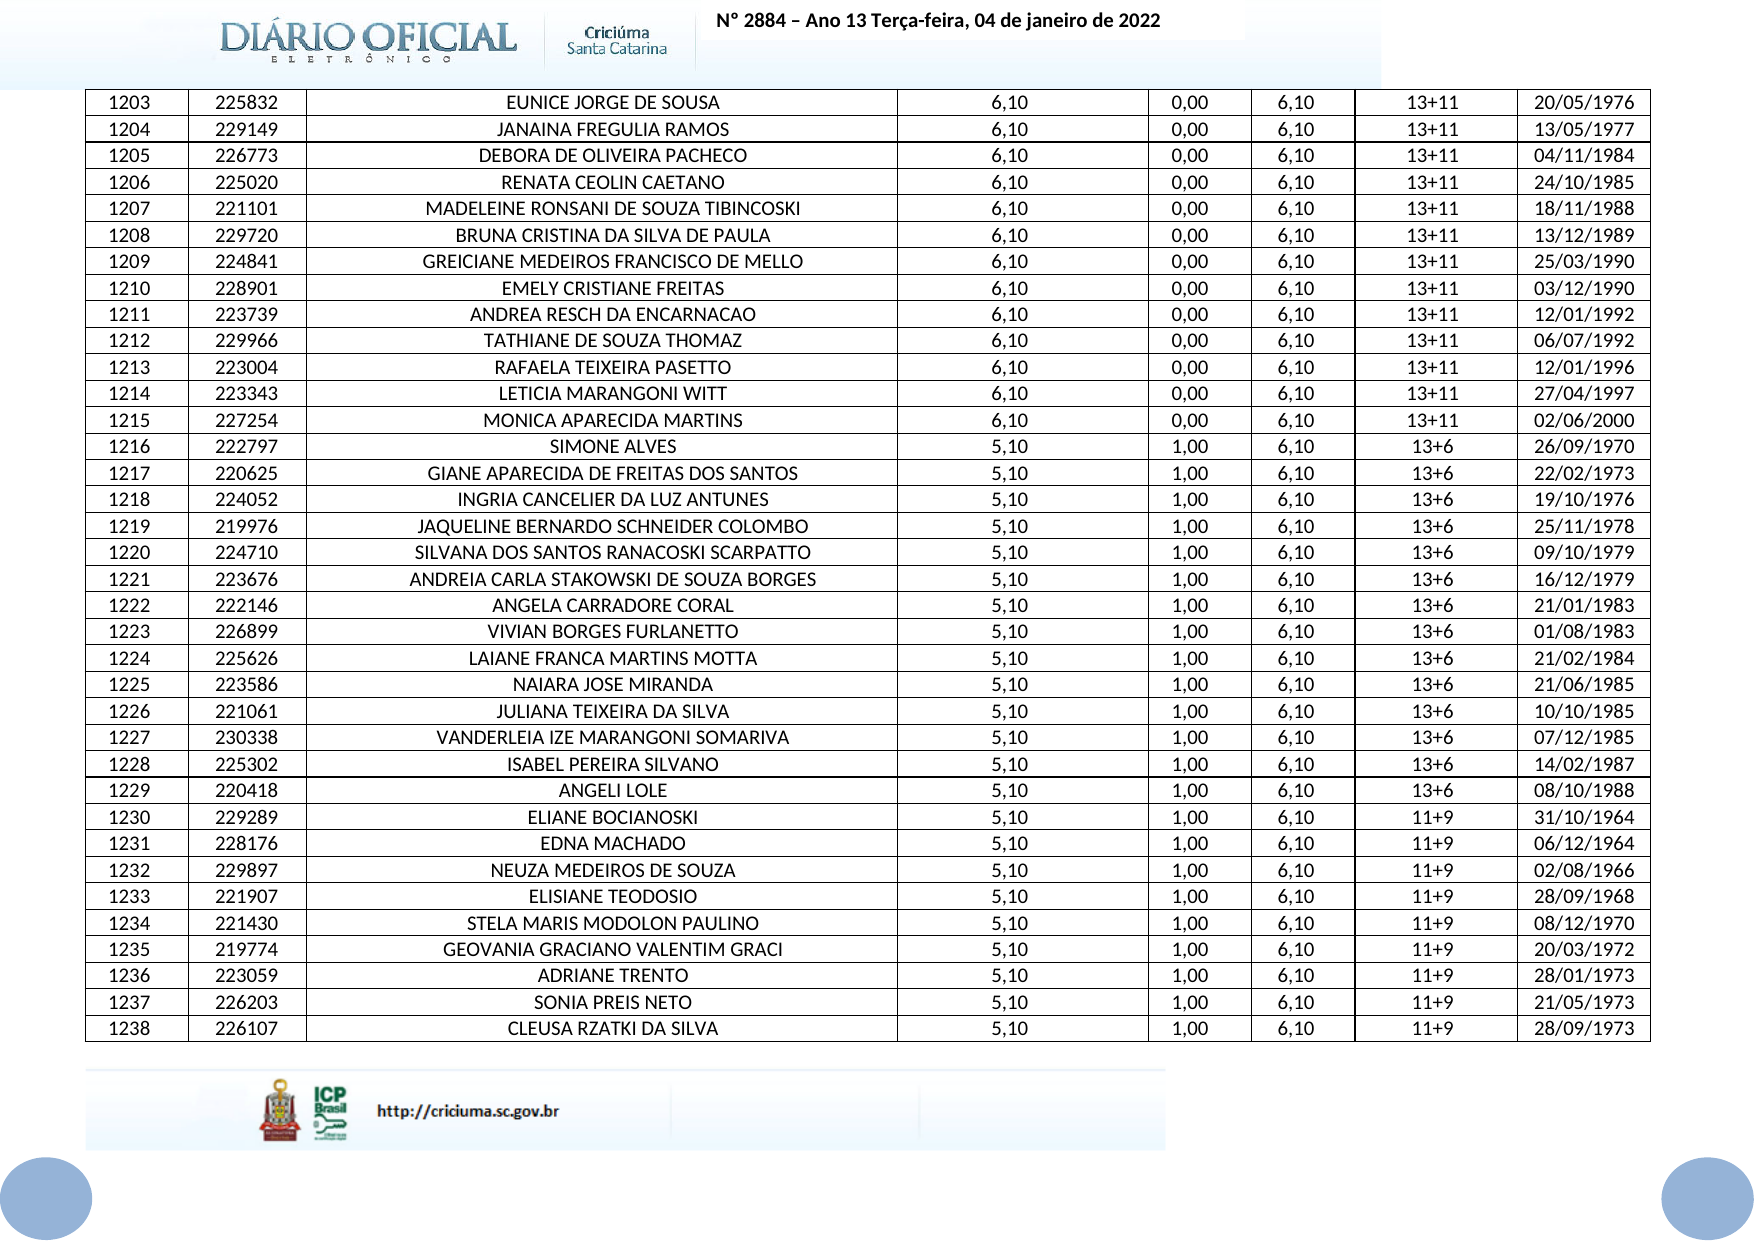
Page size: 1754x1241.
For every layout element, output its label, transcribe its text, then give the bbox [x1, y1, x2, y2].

table_cell 225832 [189, 90, 306, 115]
table_cell 225020 [189, 169, 306, 194]
table_cell 6,10 [898, 169, 1148, 194]
table_cell 1237 [86, 989, 188, 1014]
table_cell 11+9 [1356, 989, 1517, 1014]
table_cell 5,10 [898, 619, 1148, 644]
table_cell 0,00 [1149, 222, 1251, 247]
table_cell 1233 [86, 883, 188, 909]
table_cell 1228 [86, 751, 188, 776]
table_cell 13+11 [1356, 275, 1517, 300]
table_cell 6,10 [898, 407, 1148, 432]
table_cell 226107 [189, 1016, 306, 1041]
table_cell GREICIANE MEDEIROS FRANCISCO DE MELLO [307, 248, 897, 274]
table_cell 6,10 [1252, 619, 1354, 644]
table_cell 5,10 [898, 592, 1148, 618]
table_cell 6,10 [1252, 566, 1354, 591]
table_cell 01/08/1983 [1518, 619, 1650, 644]
table_cell 224710 [189, 539, 306, 565]
table_cell 6,10 [1252, 910, 1354, 935]
table_cell 1,00 [1149, 989, 1251, 1014]
table_cell 1220 [86, 539, 188, 565]
table_cell 219774 [189, 936, 306, 962]
table_cell 1,00 [1149, 645, 1251, 671]
table_cell 1230 [86, 804, 188, 829]
table_cell 1,00 [1149, 672, 1251, 697]
table_cell 1217 [86, 460, 188, 485]
table_cell 25/11/1978 [1518, 513, 1650, 538]
table_cell 5,10 [898, 566, 1148, 591]
table_cell 13+11 [1356, 143, 1517, 168]
table_cell 5,10 [898, 698, 1148, 723]
table_cell 6,10 [1252, 751, 1354, 776]
table_cell 13+11 [1356, 328, 1517, 353]
table_cell 20/05/1976 [1518, 90, 1650, 115]
table_cell 6,10 [1252, 90, 1354, 115]
table_cell NEUZA MEDEIROS DE SOUZA [307, 857, 897, 882]
table_cell 1232 [86, 857, 188, 882]
table_cell 13+11 [1356, 354, 1517, 379]
table_cell 1211 [86, 301, 188, 327]
table_cell MONICA APARECIDA MARTINS [307, 407, 897, 432]
table_cell 5,10 [898, 804, 1148, 829]
table_cell 5,10 [898, 1016, 1148, 1041]
table_cell 5,10 [898, 486, 1148, 512]
table_cell 5,10 [898, 539, 1148, 565]
table_cell 5,10 [898, 513, 1148, 538]
table_cell 6,10 [1252, 513, 1354, 538]
table_cell 1216 [86, 434, 188, 459]
table_cell 1225 [86, 672, 188, 697]
table_cell 13+11 [1356, 116, 1517, 141]
table_cell ELIANE BOCIANOSKI [307, 804, 897, 829]
table_cell 221907 [189, 883, 306, 909]
table_cell 223586 [189, 672, 306, 697]
table_cell ADRIANE TRENTO [307, 963, 897, 988]
table_cell STELA MARIS MODOLON PAULINO [307, 910, 897, 935]
table_cell 08/10/1988 [1518, 778, 1650, 803]
table_cell INGRIA CANCELIER DA LUZ ANTUNES [307, 486, 897, 512]
table_cell 5,10 [898, 434, 1148, 459]
table_cell 25/03/1990 [1518, 248, 1650, 274]
table_cell 1,00 [1149, 619, 1251, 644]
table_cell 1235 [86, 936, 188, 962]
table_cell 6,10 [1252, 830, 1354, 856]
table_cell 223059 [189, 963, 306, 988]
table_cell 1,00 [1149, 963, 1251, 988]
table_cell 6,10 [898, 354, 1148, 379]
table_cell 229966 [189, 328, 306, 353]
table_cell 6,10 [1252, 248, 1354, 274]
table_cell 5,10 [898, 910, 1148, 935]
table_cell 229289 [189, 804, 306, 829]
table_cell 0,00 [1149, 169, 1251, 194]
table_cell 1209 [86, 248, 188, 274]
table_cell ANDREA RESCH DA ENCARNACAO [307, 301, 897, 327]
table_cell 1,00 [1149, 751, 1251, 776]
table_cell 5,10 [898, 883, 1148, 909]
table_cell 220625 [189, 460, 306, 485]
table_cell SIMONE ALVES [307, 434, 897, 459]
table_cell 11+9 [1356, 936, 1517, 962]
table_cell 18/11/1988 [1518, 195, 1650, 221]
table_cell 21/06/1985 [1518, 672, 1650, 697]
table_cell 6,10 [898, 90, 1148, 115]
table_cell 1215 [86, 407, 188, 432]
table_cell 28/09/1973 [1518, 1016, 1650, 1041]
table_cell 13+6 [1356, 751, 1517, 776]
table_cell EDNA MACHADO [307, 830, 897, 856]
table_cell 223676 [189, 566, 306, 591]
table_cell 229897 [189, 857, 306, 882]
table_cell 6,10 [898, 381, 1148, 406]
table_cell 13+6 [1356, 434, 1517, 459]
table_cell EMELY CRISTIANE FREITAS [307, 275, 897, 300]
table_cell 226773 [189, 143, 306, 168]
table_cell 221101 [189, 195, 306, 221]
table_cell 6,10 [898, 301, 1148, 327]
table_cell 6,10 [1252, 116, 1354, 141]
table_cell EUNICE JORGE DE SOUSA [307, 90, 897, 115]
table_cell 11+9 [1356, 830, 1517, 856]
table_cell 1212 [86, 328, 188, 353]
table_cell 6,10 [1252, 645, 1354, 671]
table_cell 0,00 [1149, 275, 1251, 300]
table_cell 5,10 [898, 725, 1148, 750]
table_cell 6,10 [1252, 143, 1354, 168]
table_cell 225626 [189, 645, 306, 671]
table_cell RAFAELA TEIXEIRA PASETTO [307, 354, 897, 379]
table_cell CLEUSA RZATKI DA SILVA [307, 1016, 897, 1041]
table_cell 1210 [86, 275, 188, 300]
table_cell TATHIANE DE SOUZA THOMAZ [307, 328, 897, 353]
table_cell 1231 [86, 830, 188, 856]
table_cell 13+11 [1356, 169, 1517, 194]
table_cell 13+6 [1356, 539, 1517, 565]
table_cell GEOVANIA GRACIANO VALENTIM GRACI [307, 936, 897, 962]
table_cell 5,10 [898, 936, 1148, 962]
table_cell 224841 [189, 248, 306, 274]
table_cell 6,10 [898, 116, 1148, 141]
table_cell 229149 [189, 116, 306, 141]
table_cell 6,10 [898, 222, 1148, 247]
table_cell 1,00 [1149, 486, 1251, 512]
table_cell SILVANA DOS SANTOS RANACOSKI SCARPATTO [307, 539, 897, 565]
table_cell LAIANE FRANCA MARTINS MOTTA [307, 645, 897, 671]
table_cell JAQUELINE BERNARDO SCHNEIDER COLOMBO [307, 513, 897, 538]
table_cell 1,00 [1149, 883, 1251, 909]
table_cell 21/02/1984 [1518, 645, 1650, 671]
table_cell 13+6 [1356, 698, 1517, 723]
table_cell 31/10/1964 [1518, 804, 1650, 829]
table_cell 6,10 [1252, 195, 1354, 221]
table_cell 13+6 [1356, 592, 1517, 618]
table_cell 1,00 [1149, 592, 1251, 618]
table_cell 24/10/1985 [1518, 169, 1650, 194]
table_cell 6,10 [898, 328, 1148, 353]
table_cell 6,10 [1252, 672, 1354, 697]
table_cell 11+9 [1356, 857, 1517, 882]
table_cell 1218 [86, 486, 188, 512]
table_cell JULIANA TEIXEIRA DA SILVA [307, 698, 897, 723]
table_cell 220418 [189, 778, 306, 803]
table_cell 6,10 [1252, 963, 1354, 988]
table_cell 1,00 [1149, 1016, 1251, 1041]
table_cell 227254 [189, 407, 306, 432]
table_cell 13+6 [1356, 672, 1517, 697]
table_cell 1204 [86, 116, 188, 141]
table_cell 1,00 [1149, 566, 1251, 591]
table_cell 1,00 [1149, 936, 1251, 962]
table_cell 1236 [86, 963, 188, 988]
table_cell 228901 [189, 275, 306, 300]
table_cell ELISIANE TEODOSIO [307, 883, 897, 909]
table_cell 5,10 [898, 963, 1148, 988]
table_cell 02/08/1966 [1518, 857, 1650, 882]
table_cell 09/10/1979 [1518, 539, 1650, 565]
table_cell 1206 [86, 169, 188, 194]
table_cell 0,00 [1149, 90, 1251, 115]
table_cell 5,10 [898, 672, 1148, 697]
table_cell 6,10 [1252, 169, 1354, 194]
table_cell DEBORA DE OLIVEIRA PACHECO [307, 143, 897, 168]
table_cell 07/12/1985 [1518, 725, 1650, 750]
table_cell 1222 [86, 592, 188, 618]
table_cell 13+11 [1356, 248, 1517, 274]
table_cell 0,00 [1149, 354, 1251, 379]
table_cell ANGELA CARRADORE CORAL [307, 592, 897, 618]
table_cell 13+11 [1356, 195, 1517, 221]
table_cell 226203 [189, 989, 306, 1014]
table_cell 223739 [189, 301, 306, 327]
table_cell GIANE APARECIDA DE FREITAS DOS SANTOS [307, 460, 897, 485]
table_cell 221061 [189, 698, 306, 723]
table_cell 22/02/1973 [1518, 460, 1650, 485]
table_cell 6,10 [1252, 328, 1354, 353]
table_cell 1208 [86, 222, 188, 247]
table_cell 27/04/1997 [1518, 381, 1650, 406]
table_cell 1229 [86, 778, 188, 803]
table_cell 1224 [86, 645, 188, 671]
table_cell 228176 [189, 830, 306, 856]
table_cell 6,10 [1252, 434, 1354, 459]
table_cell 226899 [189, 619, 306, 644]
table_cell 1234 [86, 910, 188, 935]
table_cell 6,10 [1252, 936, 1354, 962]
table_cell 1,00 [1149, 804, 1251, 829]
table_cell VIVIAN BORGES FURLANETTO [307, 619, 897, 644]
table_cell 5,10 [898, 857, 1148, 882]
table_cell 5,10 [898, 830, 1148, 856]
table_cell 1203 [86, 90, 188, 115]
table_cell 5,10 [898, 778, 1148, 803]
table_cell 13+6 [1356, 460, 1517, 485]
table_cell 5,10 [898, 645, 1148, 671]
table_cell 1227 [86, 725, 188, 750]
table_cell 13+11 [1356, 222, 1517, 247]
table_cell 12/01/1992 [1518, 301, 1650, 327]
table_cell 6,10 [1252, 460, 1354, 485]
table_cell 6,10 [1252, 883, 1354, 909]
table_cell 0,00 [1149, 143, 1251, 168]
table_cell 12/01/1996 [1518, 354, 1650, 379]
table_cell 222797 [189, 434, 306, 459]
table_cell 16/12/1979 [1518, 566, 1650, 591]
table_cell VANDERLEIA IZE MARANGONI SOMARIVA [307, 725, 897, 750]
table_cell 1213 [86, 354, 188, 379]
table_cell 229720 [189, 222, 306, 247]
table_cell 11+9 [1356, 1016, 1517, 1041]
table_cell 223004 [189, 354, 306, 379]
table_cell 1207 [86, 195, 188, 221]
table_cell 6,10 [898, 275, 1148, 300]
table_cell 6,10 [1252, 1016, 1354, 1041]
table_cell 13+11 [1356, 381, 1517, 406]
table_cell 1219 [86, 513, 188, 538]
table_cell 0,00 [1149, 381, 1251, 406]
table_cell BRUNA CRISTINA DA SILVA DE PAULA [307, 222, 897, 247]
table_cell 1,00 [1149, 460, 1251, 485]
table_cell 13+6 [1356, 645, 1517, 671]
table_cell 0,00 [1149, 248, 1251, 274]
table_cell RENATA CEOLIN CAETANO [307, 169, 897, 194]
table_cell 6,10 [1252, 539, 1354, 565]
table_cell 1,00 [1149, 830, 1251, 856]
table_cell 19/10/1976 [1518, 486, 1650, 512]
table_cell 06/12/1964 [1518, 830, 1650, 856]
table_cell 08/12/1970 [1518, 910, 1650, 935]
table_cell 6,10 [1252, 407, 1354, 432]
table_cell 6,10 [1252, 725, 1354, 750]
table_cell 21/01/1983 [1518, 592, 1650, 618]
table_cell 1,00 [1149, 434, 1251, 459]
table_cell MADELEINE RONSANI DE SOUZA TIBINCOSKI [307, 195, 897, 221]
table_cell 6,10 [1252, 354, 1354, 379]
table_cell 6,10 [1252, 592, 1354, 618]
table_cell 223343 [189, 381, 306, 406]
table_cell ISABEL PEREIRA SILVANO [307, 751, 897, 776]
table_cell 6,10 [898, 248, 1148, 274]
table_cell 11+9 [1356, 883, 1517, 909]
table_cell 11+9 [1356, 804, 1517, 829]
table_cell 1205 [86, 143, 188, 168]
table_cell 1,00 [1149, 698, 1251, 723]
table_cell 6,10 [1252, 857, 1354, 882]
table_cell 6,10 [1252, 222, 1354, 247]
table_cell 13+6 [1356, 778, 1517, 803]
table_cell 1,00 [1149, 910, 1251, 935]
table_cell 13+6 [1356, 486, 1517, 512]
table_cell 225302 [189, 751, 306, 776]
table_cell 03/12/1990 [1518, 275, 1650, 300]
table_cell 11+9 [1356, 910, 1517, 935]
table_cell 1,00 [1149, 513, 1251, 538]
table_cell 6,10 [898, 195, 1148, 221]
table_cell 5,10 [898, 460, 1148, 485]
table_cell 6,10 [1252, 804, 1354, 829]
table_cell 13/05/1977 [1518, 116, 1650, 141]
table_cell 14/02/1987 [1518, 751, 1650, 776]
table_cell 28/09/1968 [1518, 883, 1650, 909]
table_cell 11+9 [1356, 963, 1517, 988]
table_cell 1214 [86, 381, 188, 406]
table_cell 222146 [189, 592, 306, 618]
table_cell 0,00 [1149, 116, 1251, 141]
table_cell 20/03/1972 [1518, 936, 1650, 962]
table_cell 0,00 [1149, 301, 1251, 327]
table_cell 28/01/1973 [1518, 963, 1650, 988]
table_cell 230338 [189, 725, 306, 750]
table_cell 1221 [86, 566, 188, 591]
table_cell 13+11 [1356, 301, 1517, 327]
table_cell 5,10 [898, 989, 1148, 1014]
table_cell 21/05/1973 [1518, 989, 1650, 1014]
table_cell 13+6 [1356, 619, 1517, 644]
table_cell 6,10 [1252, 301, 1354, 327]
table_cell 06/07/1992 [1518, 328, 1650, 353]
table_cell 13+6 [1356, 566, 1517, 591]
table_cell 13+6 [1356, 513, 1517, 538]
table_cell 224052 [189, 486, 306, 512]
table_cell 6,10 [898, 143, 1148, 168]
table_cell 04/11/1984 [1518, 143, 1650, 168]
table_cell 221430 [189, 910, 306, 935]
table_cell LETICIA MARANGONI WITT [307, 381, 897, 406]
table_cell 1226 [86, 698, 188, 723]
table_cell 6,10 [1252, 486, 1354, 512]
table_cell 0,00 [1149, 328, 1251, 353]
table_cell 1,00 [1149, 857, 1251, 882]
table_cell 26/09/1970 [1518, 434, 1650, 459]
table_cell 10/10/1985 [1518, 698, 1650, 723]
table_cell 1,00 [1149, 778, 1251, 803]
table_cell 6,10 [1252, 698, 1354, 723]
table_cell 6,10 [1252, 778, 1354, 803]
table_cell 6,10 [1252, 989, 1354, 1014]
table_cell 5,10 [898, 751, 1148, 776]
table_cell 0,00 [1149, 195, 1251, 221]
table_cell JANAINA FREGULIA RAMOS [307, 116, 897, 141]
table_cell 13/12/1989 [1518, 222, 1650, 247]
table_cell 6,10 [1252, 381, 1354, 406]
table_cell 13+11 [1356, 407, 1517, 432]
table_cell 6,10 [1252, 275, 1354, 300]
table_cell 219976 [189, 513, 306, 538]
table_cell 0,00 [1149, 407, 1251, 432]
table_cell 1,00 [1149, 725, 1251, 750]
table_cell 1238 [86, 1016, 188, 1041]
table_cell ANGELI LOLE [307, 778, 897, 803]
table_cell 13+11 [1356, 90, 1517, 115]
table_cell 1,00 [1149, 539, 1251, 565]
table_cell ANDREIA CARLA STAKOWSKI DE SOUZA BORGES [307, 566, 897, 591]
table_cell SONIA PREIS NETO [307, 989, 897, 1014]
table_cell 13+6 [1356, 725, 1517, 750]
table_cell 1223 [86, 619, 188, 644]
table_cell 02/06/2000 [1518, 407, 1650, 432]
table_cell NAIARA JOSE MIRANDA [307, 672, 897, 697]
